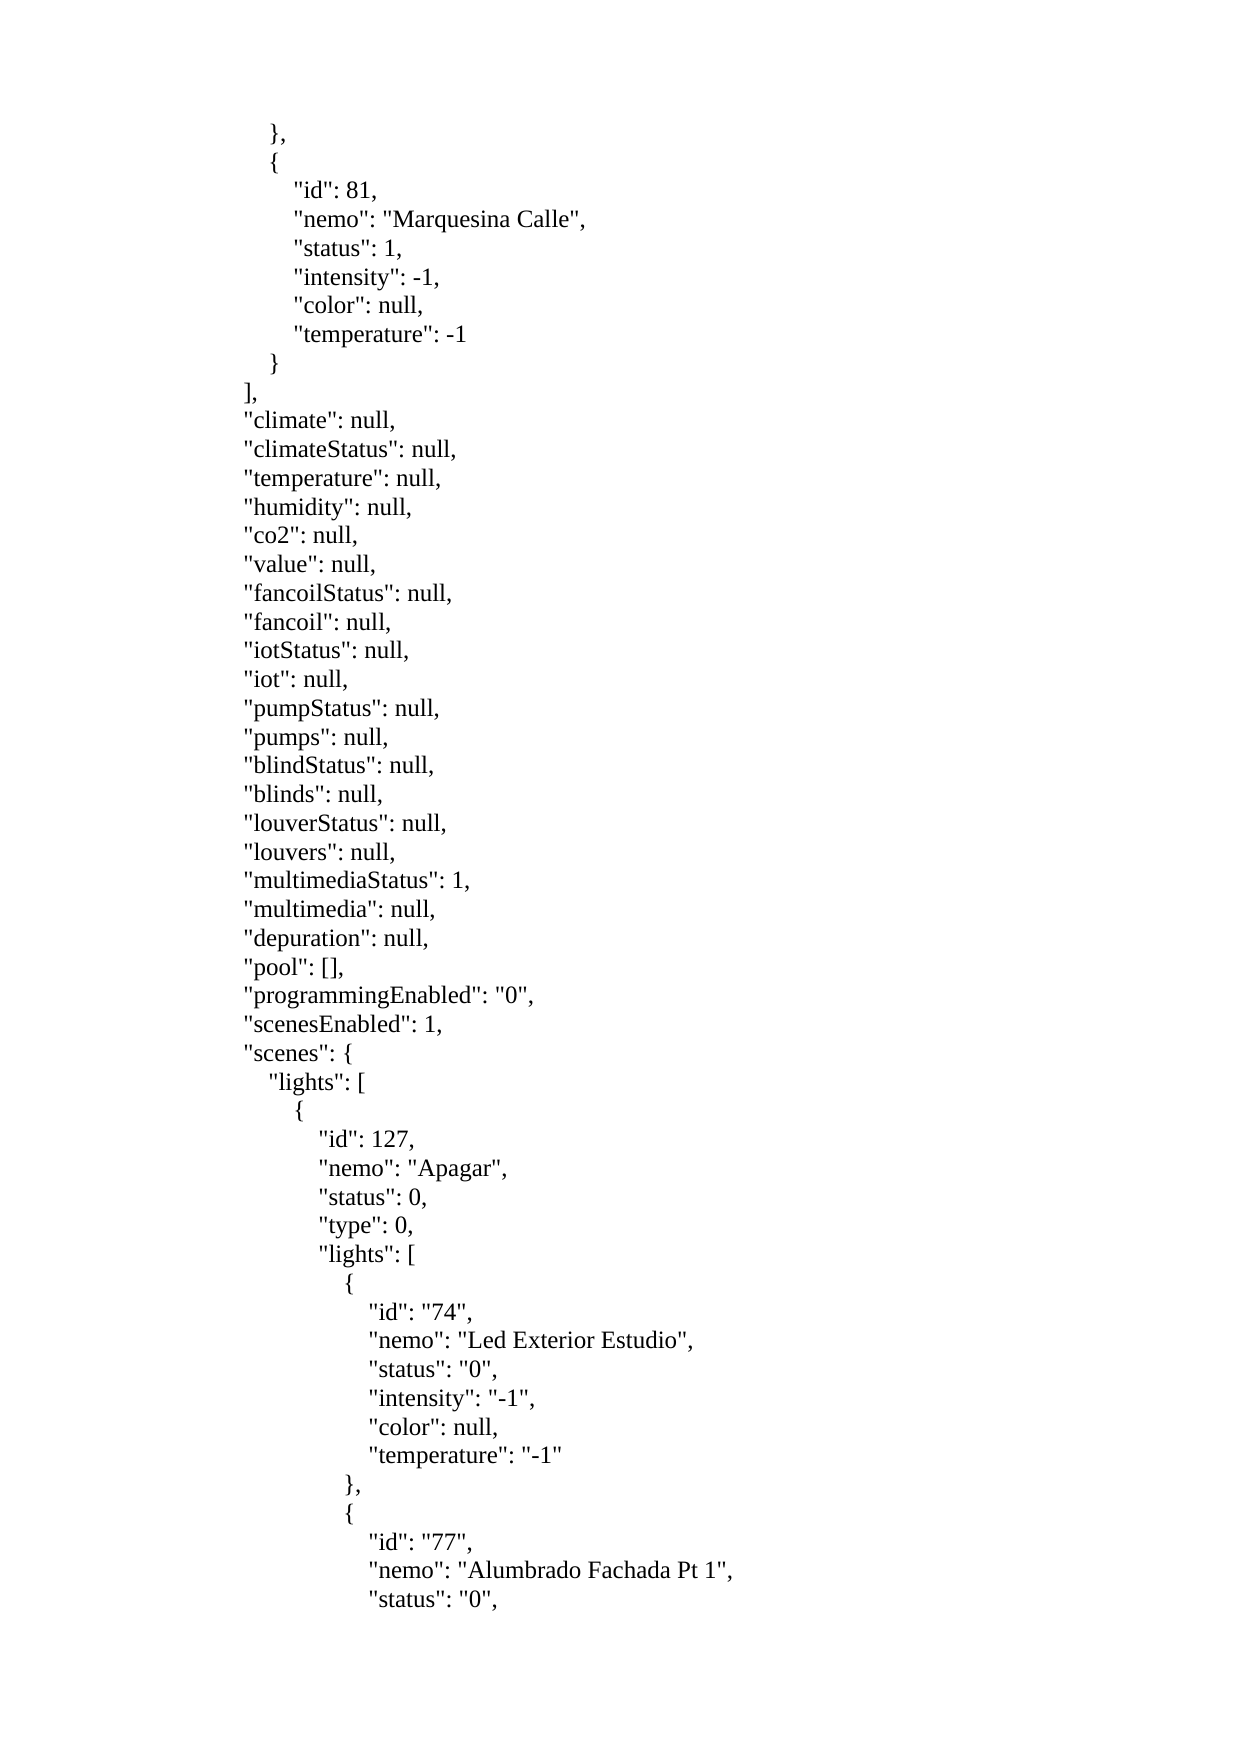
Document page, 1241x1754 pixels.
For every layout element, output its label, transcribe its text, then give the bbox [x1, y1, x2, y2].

text ], [118, 377, 1122, 406]
text "iot": null, [118, 664, 1122, 693]
text "blindStatus": null, [118, 751, 1122, 779]
text "id": "74", [118, 1297, 1122, 1326]
text "pool": [], [118, 952, 1122, 981]
text "intensity": "-1", [118, 1383, 1122, 1412]
text "lights": [ [118, 1067, 1122, 1096]
text "humidity": null, [118, 492, 1122, 521]
text "type": 0, [118, 1211, 1122, 1239]
text "color": null, [118, 1412, 1122, 1441]
text "nemo": "Alumbrado Fachada Pt 1", [118, 1556, 1122, 1584]
text }, [118, 1469, 1122, 1498]
text "climate": null, [118, 406, 1122, 434]
text "color": null, [118, 291, 1122, 319]
text "id": "77", [118, 1527, 1122, 1556]
text "intensity": -1, [118, 262, 1122, 291]
text "temperature": null, [118, 463, 1122, 492]
text "co2": null, [118, 521, 1122, 549]
text "lights": [ [118, 1239, 1122, 1268]
text "nemo": "Led Exterior Estudio", [118, 1326, 1122, 1354]
text "nemo": "Apagar", [118, 1153, 1122, 1182]
text "depuration": null, [118, 923, 1122, 952]
text "temperature": -1 [118, 319, 1122, 348]
text "id": 127, [118, 1124, 1122, 1153]
text "pumps": null, [118, 722, 1122, 751]
text "temperature": "-1" [118, 1441, 1122, 1469]
text "status": "0", [118, 1354, 1122, 1383]
text "value": null, [118, 549, 1122, 578]
text "climateStatus": null, [118, 434, 1122, 463]
text "louverStatus": null, [118, 808, 1122, 837]
text "status": 1, [118, 233, 1122, 262]
text } [118, 348, 1122, 377]
text "iotStatus": null, [118, 636, 1122, 664]
text { [118, 147, 1122, 176]
text "fancoil": null, [118, 607, 1122, 636]
text "scenes": { [118, 1038, 1122, 1067]
text }, [118, 118, 1122, 147]
text "multimedia": null, [118, 894, 1122, 923]
text "id": 81, [118, 176, 1122, 204]
text "blinds": null, [118, 779, 1122, 808]
text { [118, 1498, 1122, 1527]
text { [118, 1096, 1122, 1124]
text "fancoilStatus": null, [118, 578, 1122, 607]
text "pumpStatus": null, [118, 693, 1122, 722]
text "status": 0, [118, 1182, 1122, 1211]
text { [118, 1268, 1122, 1297]
text "scenesEnabled": 1, [118, 1009, 1122, 1038]
text "status": "0", [118, 1584, 1122, 1613]
text "louvers": null, [118, 837, 1122, 866]
text "programmingEnabled": "0", [118, 981, 1122, 1009]
text "multimediaStatus": 1, [118, 866, 1122, 894]
text "nemo": "Marquesina Calle", [118, 204, 1122, 233]
